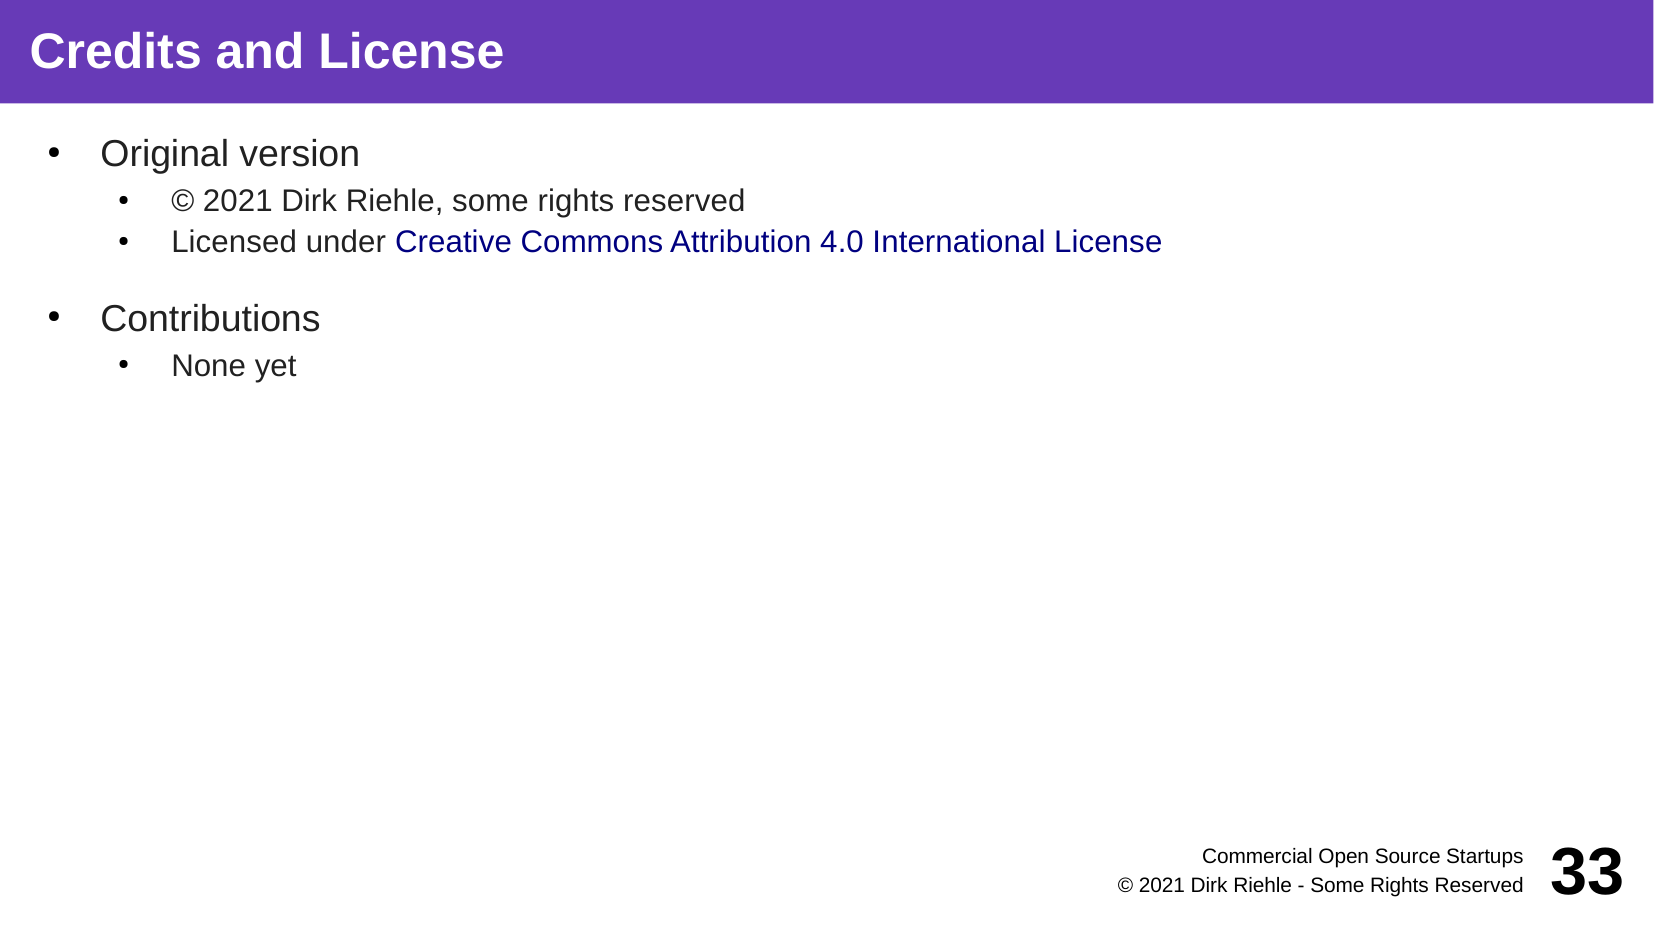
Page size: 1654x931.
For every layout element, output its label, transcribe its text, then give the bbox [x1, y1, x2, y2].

title Credits and License [0, 0, 1654, 104]
list Original version © 2021 Dirk Riehle, some rights reserved Licensed under Creative Commons Attribution 4.0 International License Contributions None yet [29, 132, 1625, 813]
